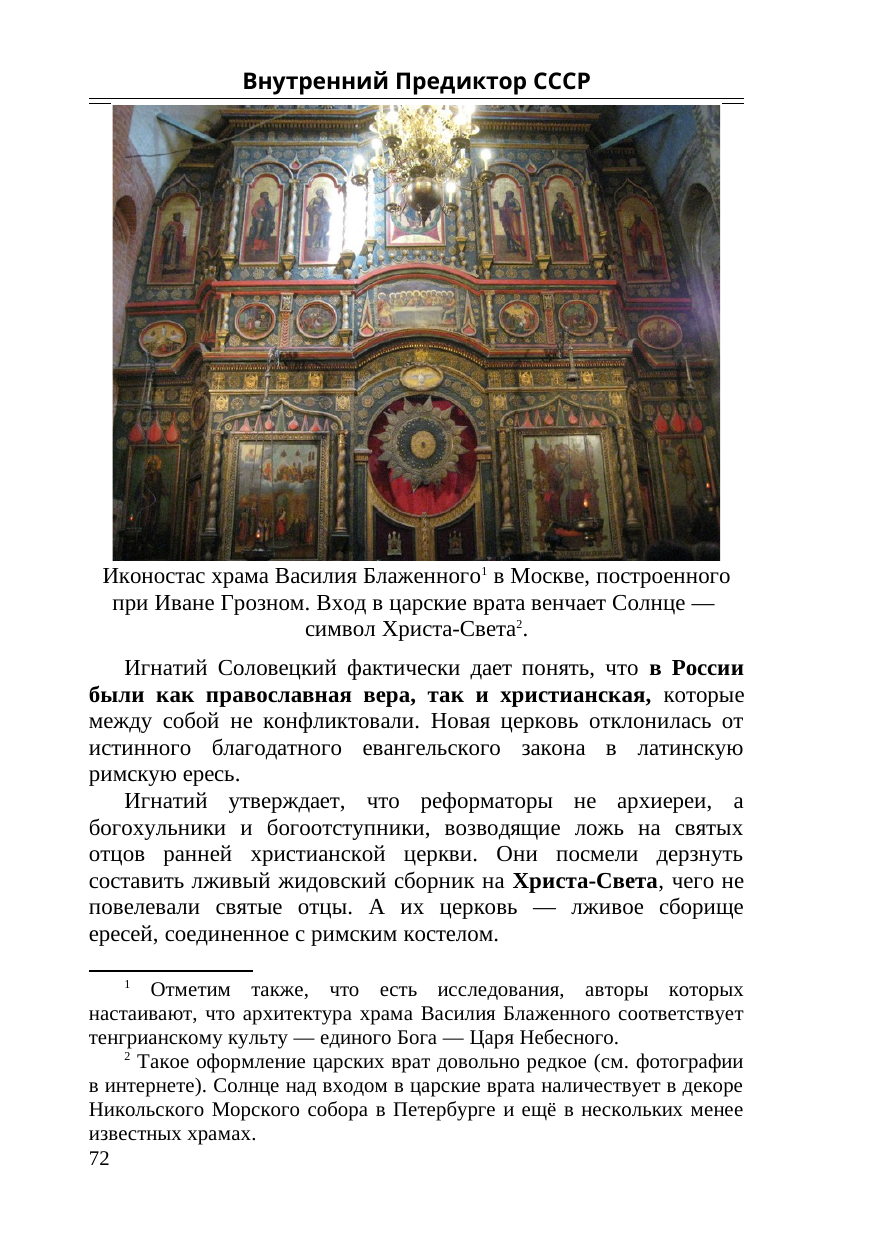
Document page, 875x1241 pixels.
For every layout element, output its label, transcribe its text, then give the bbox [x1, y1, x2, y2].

text Иконостас храма Василия Блаженного в Москве, построенного при Иване Грозном. Вход в царские врата венчает Солнце — символ Христа-Света. [89, 561, 744, 642]
picture [112, 105, 721, 561]
text Игнатий Соловецкий фактически дает понять, что в России были как православная вера, так и христианская, которые между собой не конфликтовали. Новая церковь отклонилась от истинного благодатного евангельского закона в латинскую римскую ересь. [89, 654, 744, 787]
text Такое оформление царских врат довольно редкое (см. фотографии в интернете). Солнце над входом в царские врата наличествует в декоре Никольского Морского собора в Петербурге и ещё в нескольких менее известных храмах. [89, 1049, 744, 1145]
text Игнатий утверждает, что реформаторы не архиереи, а богохульники и богоотступники, возводящие ложь на святых отцов ранней христианской церкви. Они посмели дерзнуть составить лживый жидовский сборник на Христа-Света, чего не повелевали святые отцы. А их церковь — лживое сборище ересей, соединенное с римским костелом. [89, 787, 744, 946]
text Отметим также, что есть исследования, авторы которых настаивают, что архитектура храма Василия Блаженного соответствует тенгрианскому культу — единого Бога — Царя Небесного. [89, 977, 744, 1049]
